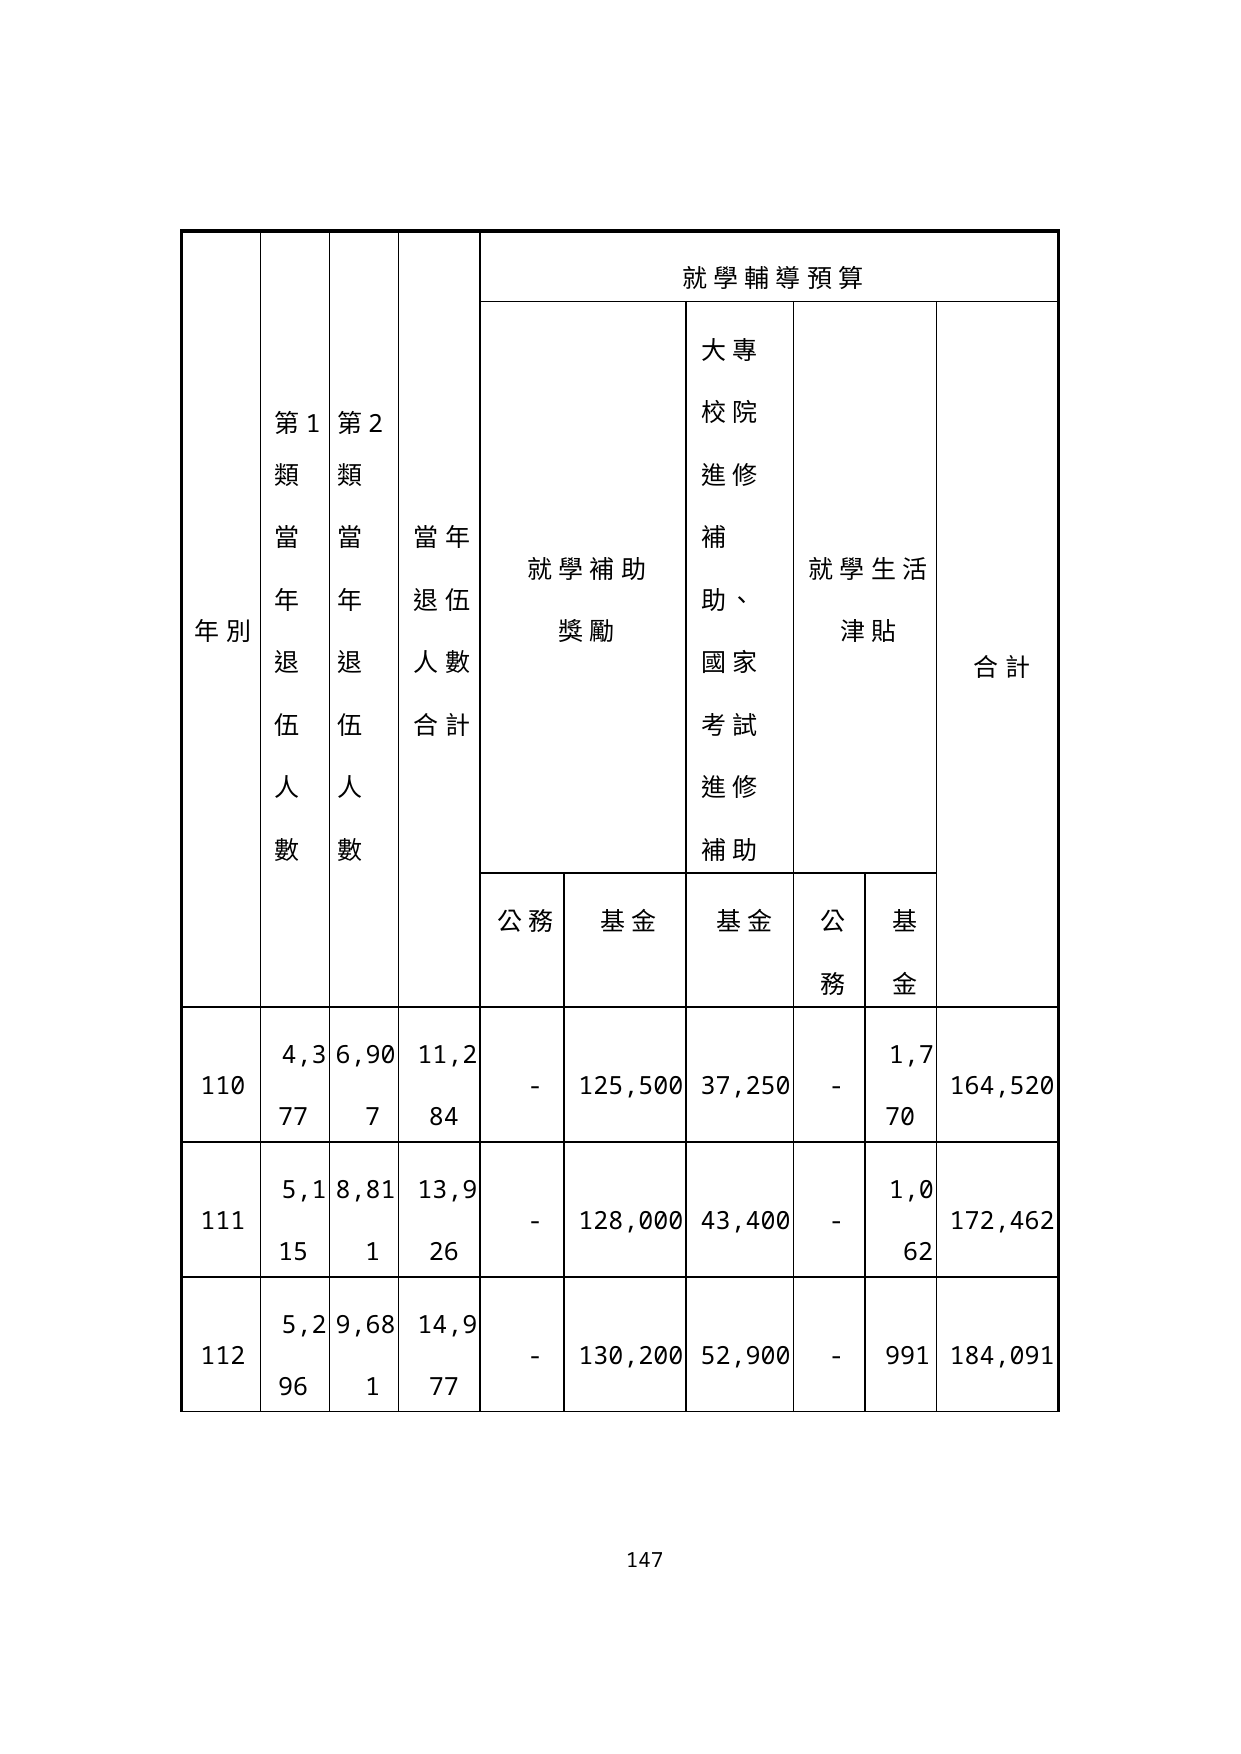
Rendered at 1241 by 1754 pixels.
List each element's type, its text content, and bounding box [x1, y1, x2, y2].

table_cell 52,900 [687, 1278, 793, 1411]
table_cell - [481, 1143, 563, 1276]
table_cell 9,681 [330, 1278, 398, 1411]
table_cell 37,250 [687, 1008, 793, 1141]
table_cell - [481, 1008, 563, 1141]
table_cell 11,284 [399, 1008, 479, 1141]
table_cell 13,926 [399, 1143, 479, 1276]
table_cell 184,091 [937, 1278, 1057, 1411]
table_cell 43,400 [687, 1143, 793, 1276]
table_cell 就學生活 津貼 [794, 302, 936, 872]
table_cell - [794, 1278, 864, 1411]
table_cell 991 [866, 1278, 936, 1411]
table_cell 基金 [565, 874, 685, 1006]
table_cell - [481, 1278, 563, 1411]
table_cell 164,520 [937, 1008, 1057, 1141]
table_header 當年退伍人數 合計 [399, 233, 479, 1006]
table_cell 合計 [937, 302, 1057, 1006]
table_cell 128,000 [565, 1143, 685, 1276]
table_cell 111 [183, 1143, 260, 1276]
table_cell 6,907 [330, 1008, 398, 1141]
table_cell 5,296 [261, 1278, 329, 1411]
table_cell 公務 [481, 874, 563, 1006]
table_cell 110 [183, 1008, 260, 1141]
table_cell 基金 [866, 874, 936, 1006]
table_cell 5,115 [261, 1143, 329, 1276]
table_cell - [794, 1143, 864, 1276]
table_header 第1類當年退伍人數 [261, 233, 329, 1006]
table_cell 130,200 [565, 1278, 685, 1411]
table_cell 公務 [794, 874, 864, 1006]
table_cell 8,811 [330, 1143, 398, 1276]
table_cell 4,377 [261, 1008, 329, 1141]
table_cell 就學補助 獎勵 [481, 302, 685, 872]
table_cell - [794, 1008, 864, 1141]
table_cell 1,062 [866, 1143, 936, 1276]
table_cell 大專校院進修補助、國家考試進修補助 [687, 302, 793, 872]
table_cell 1,770 [866, 1008, 936, 1141]
table_cell 112 [183, 1278, 260, 1411]
table_cell 基金 [687, 874, 793, 1006]
table_header 年別 [183, 233, 260, 1006]
table_header 就學輔導預算 [481, 233, 1057, 301]
table_cell 172,462 [937, 1143, 1057, 1276]
table_header 第2類當年退伍人數 [330, 233, 398, 1006]
table_cell 125,500 [565, 1008, 685, 1141]
table_cell 14,977 [399, 1278, 479, 1411]
